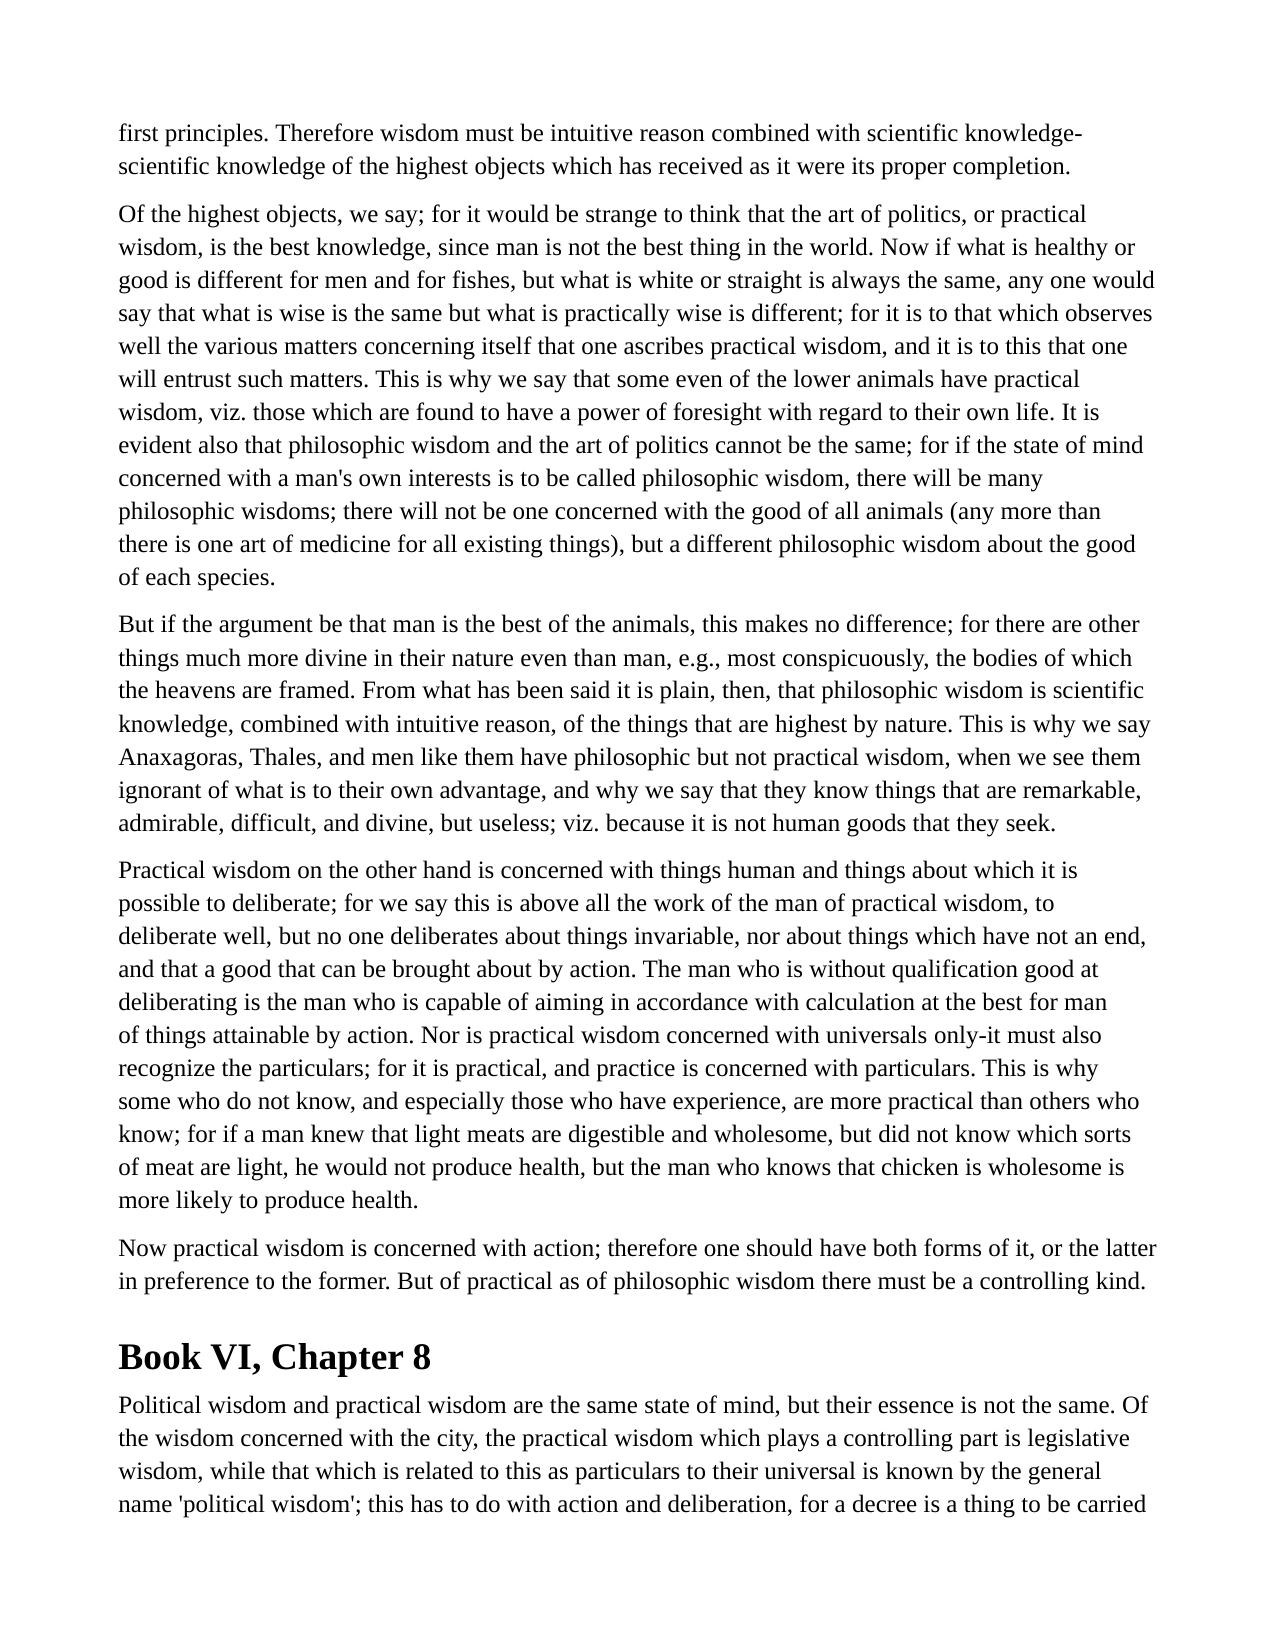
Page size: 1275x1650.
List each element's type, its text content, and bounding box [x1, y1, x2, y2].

text Political wisdom and practical wisdom are the same state of mind, but their essence is not the same. Of the wisdom concerned with the city, the practical wisdom which plays a controlling part is legislative wisdom, while that which is related to this as particulars to their universal is known by the general name 'political wisdom'; this has to do with action and deliberation, for a decree is a thing to be carried [118, 1390, 1157, 1518]
text Now practical wisdom is concerned with action; therefore one should have both forms of it, or the latter in preference to the former. But of practical as of philosophic wisdom there must be a controlling kind. [118, 1233, 1157, 1295]
text But if the argument be that man is the best of the animals, this makes no difference; for there are other things much more divine in their nature even than man, e.g., most conspicuously, the bodies of which the heavens are framed. From what has been said it is plain, then, that philosophic wisdom is scientific knowledge, combined with intuitive reason, of the things that are highest by nature. This is why we say Anaxagoras, Thales, and men like them have philosophic but not practical wisdom, when we see them ignorant of what is to their own advantage, and why we say that they know things that are remarkable, admirable, difficult, and divine, but useless; viz. because it is not human goods that they seek. [118, 609, 1157, 836]
text Of the highest objects, we say; for it would be strange to think that the art of politics, or practical wisdom, is the best knowledge, since man is not the best thing in the world. Now if what is healthy or good is different for men and for fishes, but what is white or straight is always the same, any one would say that what is wise is the same but what is practically wise is different; for it is to that which observes well the various matters concerning itself that one ascribes practical wisdom, and it is to this that one will entrust such matters. This is why we say that some even of the lower animals have practical wisdom, viz. those which are found to have a power of foresight with regard to their own life. It is evident also that philosophic wisdom and the art of politics cannot be the same; for if the state of mind concerned with a man's own interests is to be called philosophic wisdom, there will be many philosophic wisdoms; there will not be one concerned with the good of all animals (any more than there is one art of medicine for all existing things), but a different philosophic wisdom about the good of each species. [118, 199, 1157, 591]
subtitle Book VI, Chapter 8 [118, 1334, 1157, 1378]
text Practical wisdom on the other hand is concerned with things human and things about which it is possible to deliberate; for we say this is above all the work of the man of practical wisdom, to deliberate well, but no one deliberates about things invariable, nor about things which have not an end, and that a good that can be brought about by action. The man who is without qualification good at deliberating is the man who is capable of aiming in accordance with calculation at the best for man of things attainable by action. Nor is practical wisdom concerned with universals only-it must also recognize the particulars; for it is practical, and practice is concerned with particulars. This is why some who do not know, and especially those who have experience, are more practical than others who know; for if a man knew that light meats are digestible and wholesome, but did not know which sorts of meat are light, he would not produce health, but the man who knows that chicken is wholesome is more likely to produce health. [118, 855, 1157, 1214]
text first principles. Therefore wisdom must be intuitive reason combined with scientific knowledge-scientific knowledge of the highest objects which has received as it were its proper completion. [118, 118, 1157, 180]
